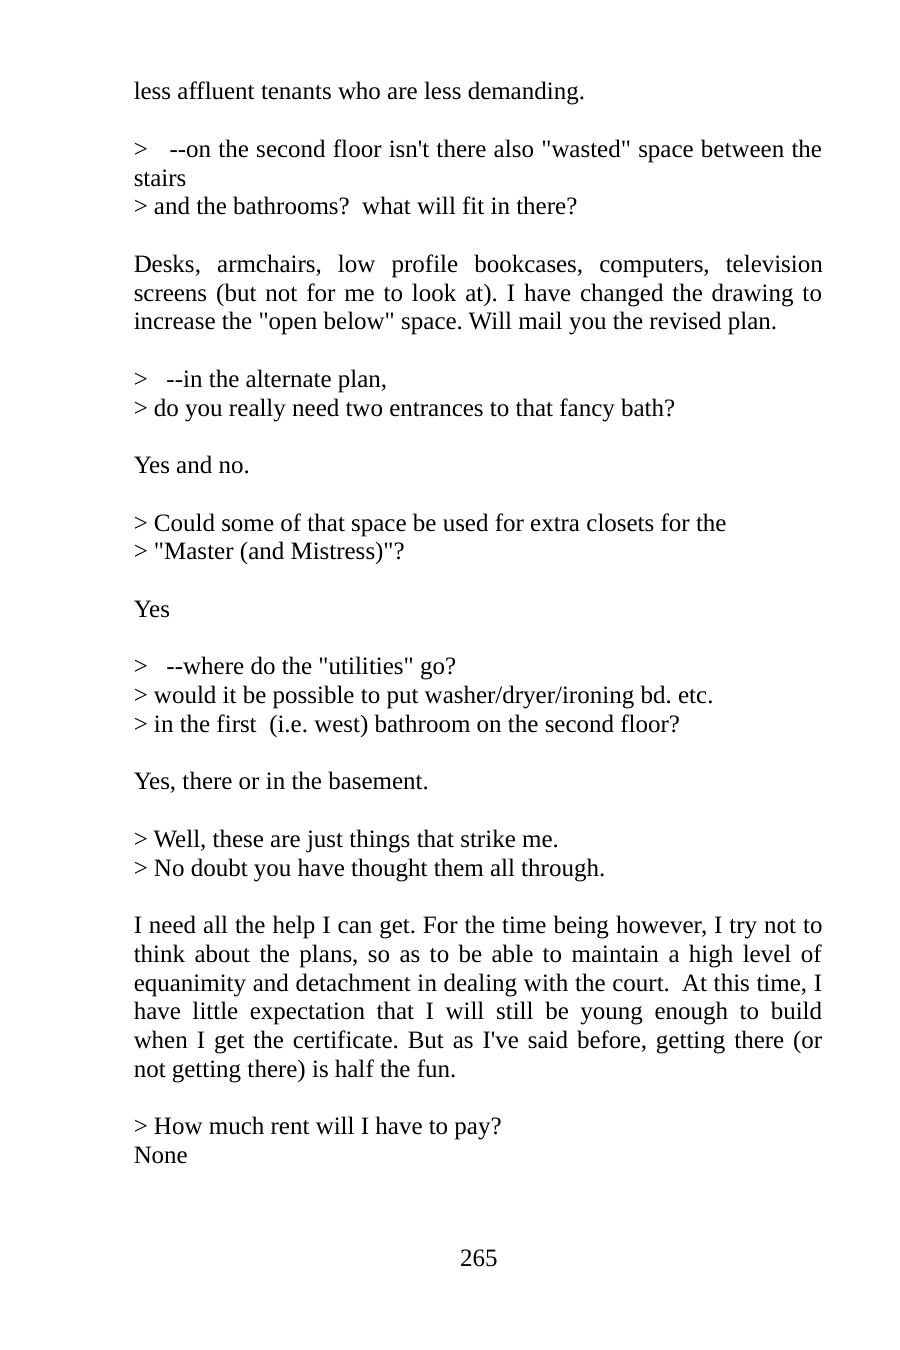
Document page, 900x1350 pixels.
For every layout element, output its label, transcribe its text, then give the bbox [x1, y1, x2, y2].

text > --where do the "utilities" go? [133, 651, 823, 680]
text I need all the help I can get. For the time being however, I try not to think about the plans, so as to be able to maintain a high level of equanimity and detachment in dealing with the court. At this time, I have little expectation that I will still be young enough to build when I get the certificate. But as I've said before, getting there (or not getting there) is half the fun. [133, 910, 823, 1083]
text Desks, armchairs, low profile bookcases, computers, television screens (but not for me to look at). I have changed the drawing to increase the "open below" space. Will mail you the revised plan. [133, 249, 823, 335]
text > Well, these are just things that strike me. [133, 824, 823, 853]
text > Could some of that space be used for extra closets for the [133, 508, 823, 536]
text > No doubt you have thought them all through. [133, 853, 823, 881]
text Yes, there or in the basement. [133, 766, 823, 795]
text > "Master (and Mistress)"? [133, 536, 823, 565]
text Yes [133, 594, 823, 623]
text less affluent tenants who are less demanding. [133, 76, 823, 105]
text > --in the alternate plan, [133, 364, 823, 393]
text Yes and no. [133, 450, 823, 479]
text > do you really need two entrances to that fancy bath? [133, 393, 823, 421]
text > How much rent will I have to pay? [133, 1111, 823, 1140]
text > and the bathrooms? what will fit in there? [133, 191, 823, 220]
text > --on the second floor isn't there also "wasted" space between the stairs [133, 134, 823, 191]
text > in the first (i.e. west) bathroom on the second floor? [133, 709, 823, 738]
text > would it be possible to put washer/dryer/ironing bd. etc. [133, 680, 823, 709]
text None [133, 1140, 823, 1169]
